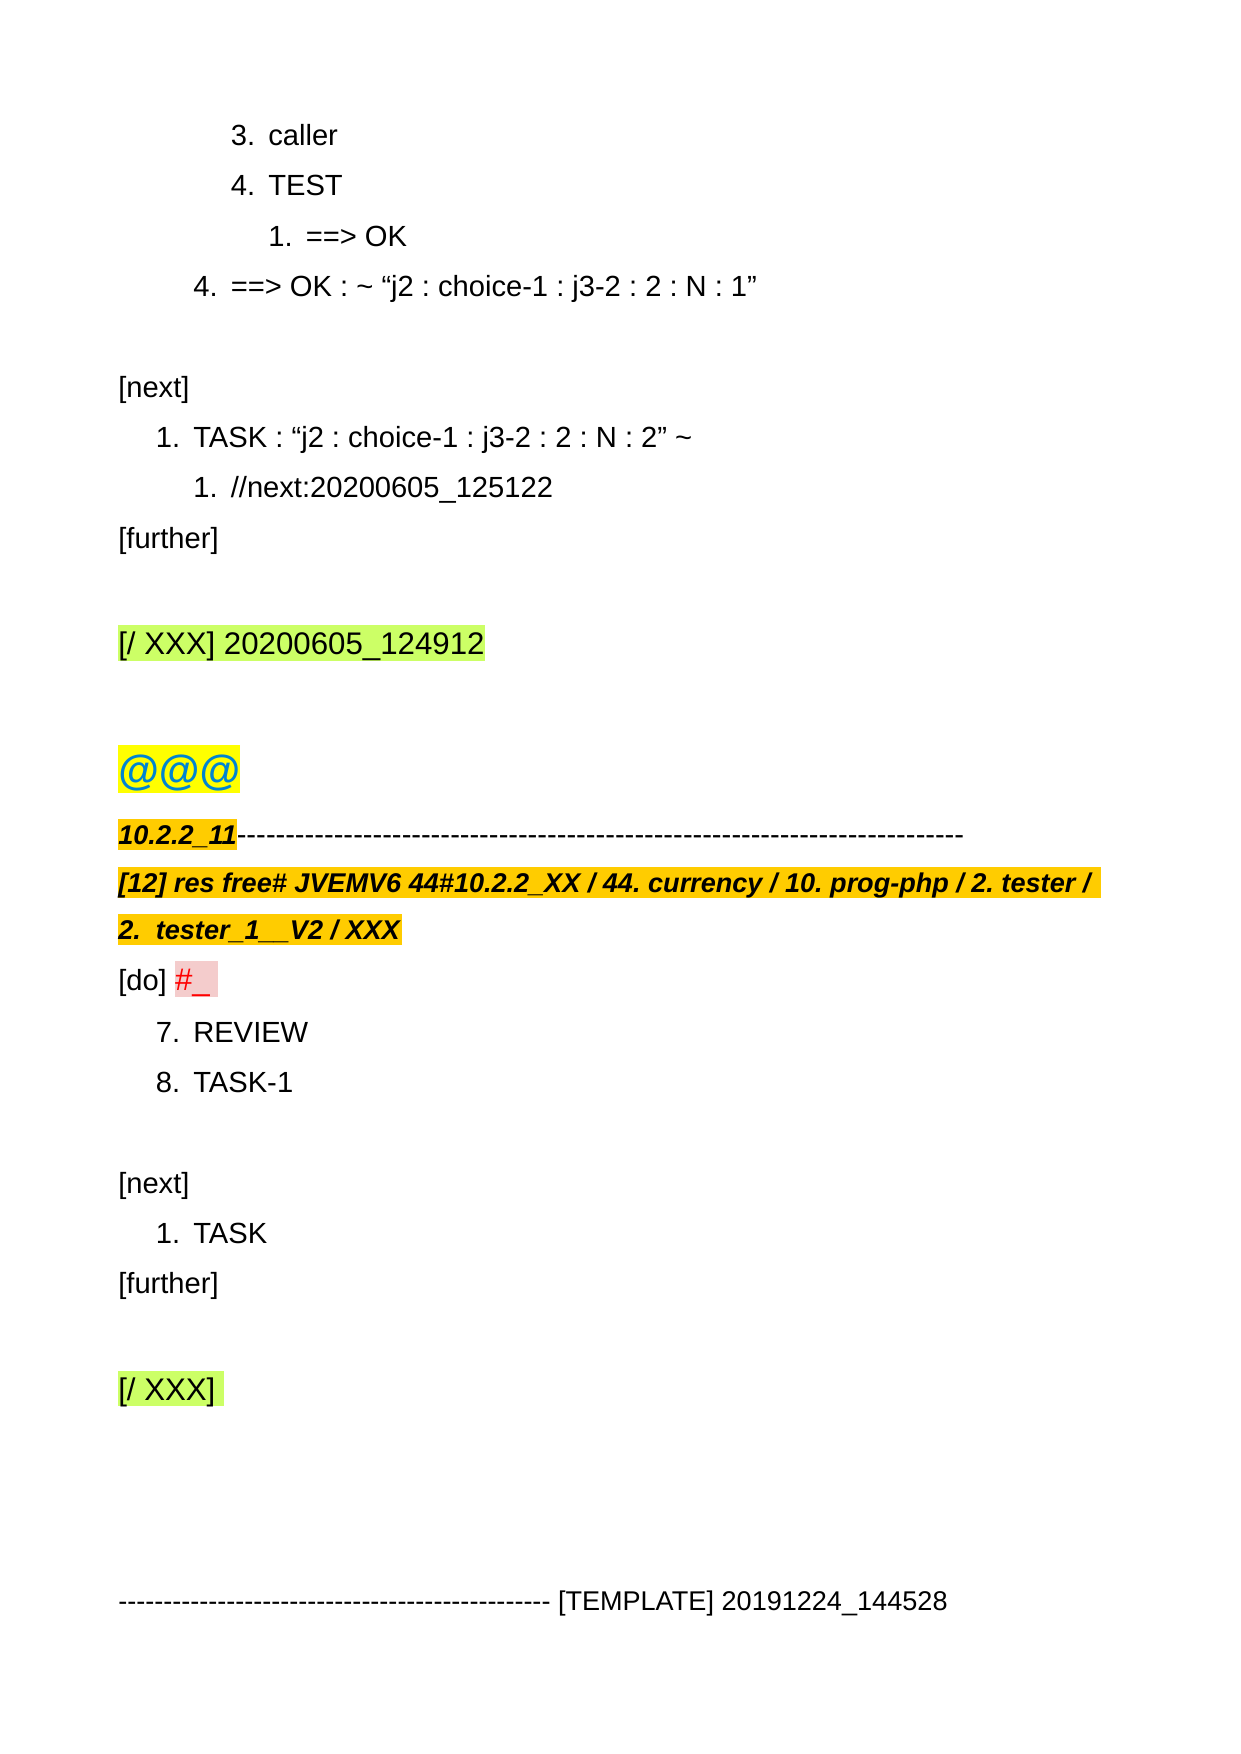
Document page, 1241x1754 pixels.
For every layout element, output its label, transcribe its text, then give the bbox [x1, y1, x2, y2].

list ==> OK : ~ “j2 : choice-1 : j3-2 : 2 : N : 1” [193, 269, 1122, 303]
list //next:20200605_125122 [193, 470, 1122, 504]
text [12] res free# JVEMV6 44#10.2.2_XX / 44. currency / 10. prog-php / 2. tester / 2. tester_1__V2 / XXX [118, 867, 1122, 945]
list TASK : “j2 : choice-1 : j3-2 : 2 : N : 2” ~ [156, 420, 1122, 453]
text [further] [118, 521, 1122, 554]
text [do] #_ [118, 961, 1122, 997]
list TASK-1 [156, 1065, 1122, 1099]
text ------------------------------------------------ [TEMPLATE] 20191224_144528 [118, 1584, 1122, 1616]
list caller [231, 118, 1122, 152]
text [next] [118, 370, 1122, 403]
text [/ XXX] 20200605_124912 [118, 571, 1122, 661]
text [next] [118, 1166, 1122, 1199]
list REVIEW [156, 1015, 1122, 1048]
text 10.2.2_11--------------------------------------------------------------------------- [118, 817, 1122, 850]
list ==> OK [268, 219, 1122, 252]
list TEST [231, 168, 1122, 202]
text [further] [118, 1266, 1122, 1300]
list TASK [156, 1216, 1122, 1249]
text @@@ [118, 745, 1122, 793]
text [/ XXX] [118, 1317, 1122, 1406]
